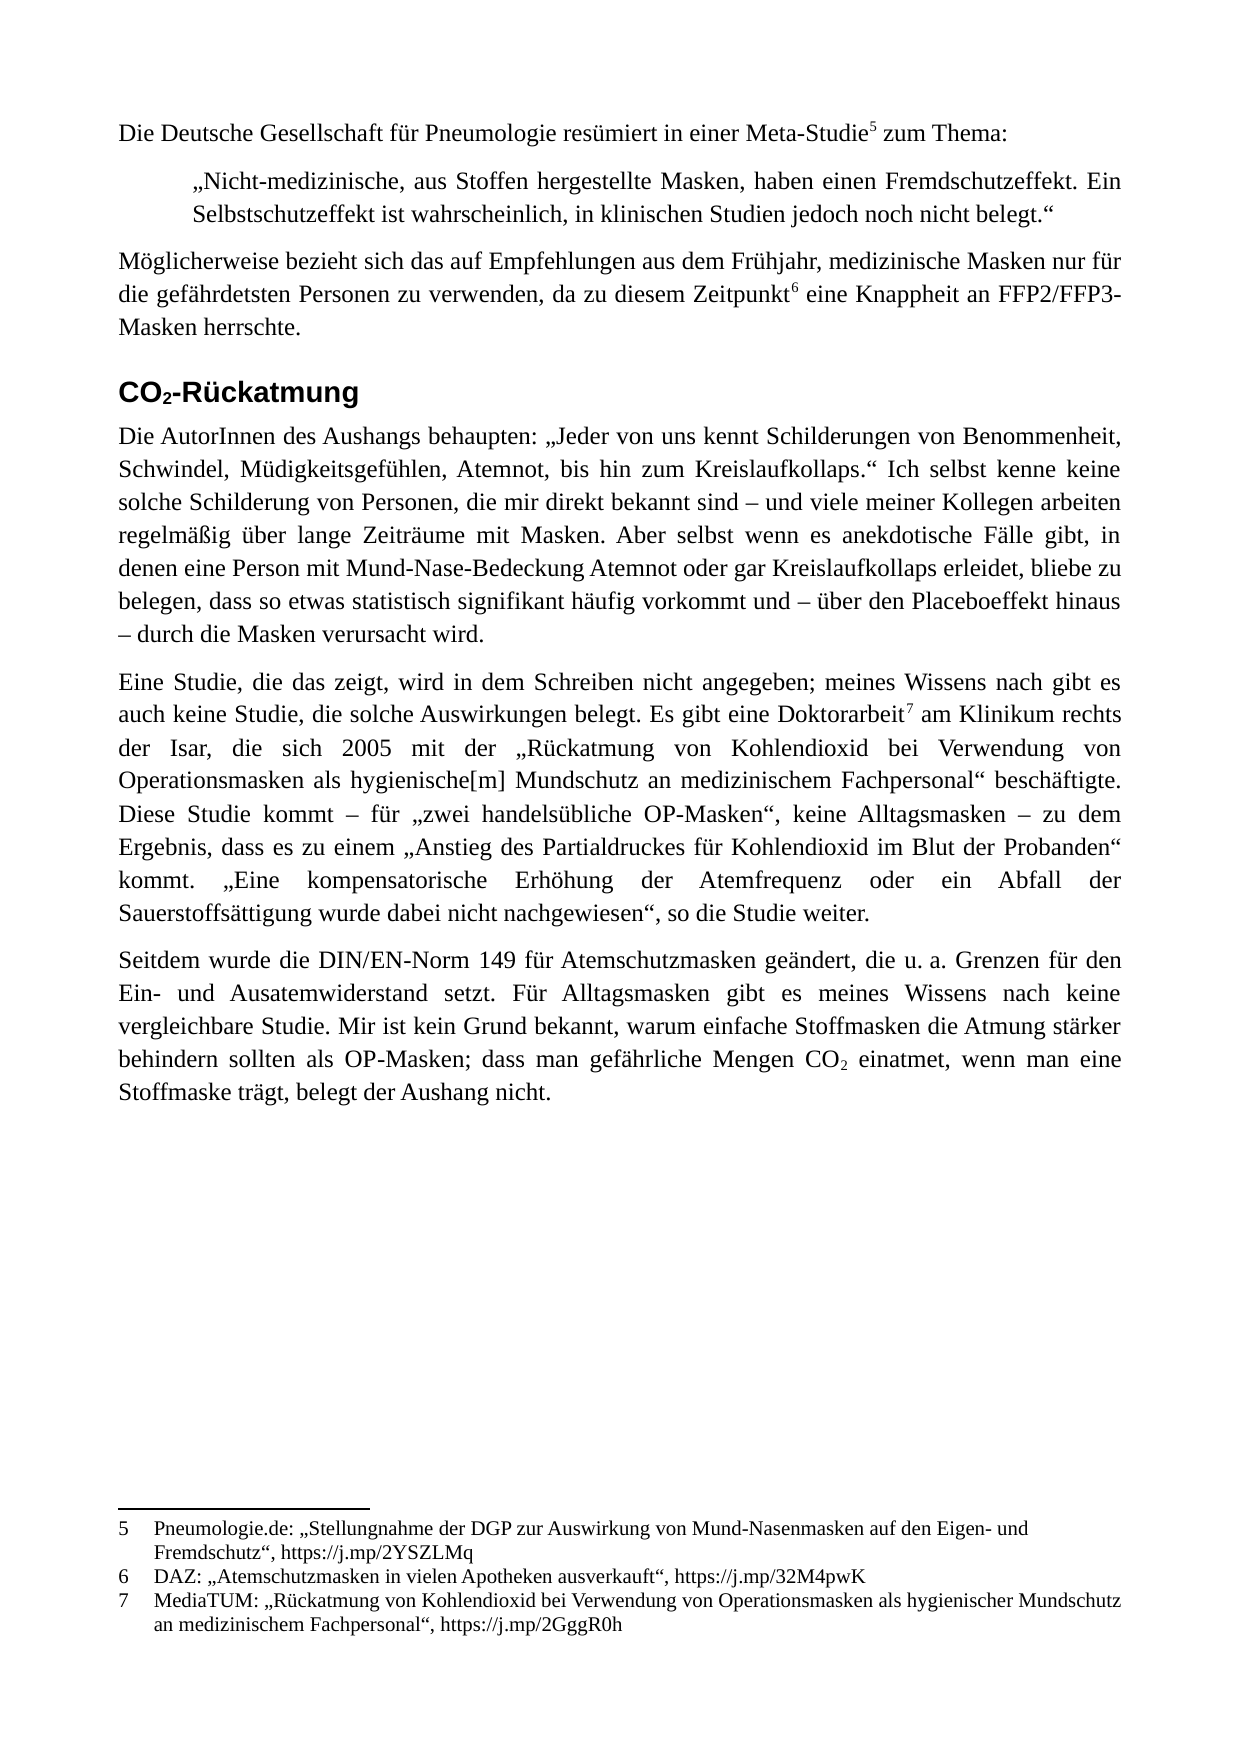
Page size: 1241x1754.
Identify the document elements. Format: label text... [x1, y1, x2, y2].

subtitle CO2-Rückatmung [118, 374, 1122, 408]
text „Nicht-medizinische, aus Stoffen hergestellte Masken, haben einen Fremdschutzeffekt. Ein Selbstschutzeffekt ist wahrscheinlich, in klinischen Studien jedoch noch nicht belegt.“ [192, 166, 1122, 227]
text Die AutorInnen des Aushangs behaupten: „Jeder von uns kennt Schilderungen von Benommenheit, Schwindel, Müdigkeitsgefühlen, Atemnot, bis hin zum Kreislaufkollaps.“ Ich selbst kenne keine solche Schilderung von Personen, die mir direkt bekannt sind – und viele meiner Kollegen arbeiten regelmäßig über lange Zeiträume mit Masken. Aber selbst wenn es anekdotische Fälle gibt, in denen eine Person mit Mund-Nase-Bedeckung Atemnot oder gar Kreislaufkollaps erleidet, bliebe zu belegen, dass so etwas statistisch signifikant häufig vorkommt und – über den Placeboeffekt hinaus – durch die Masken verursacht wird. [118, 421, 1122, 648]
text Seitdem wurde die DIN/EN-Norm 149 für Atemschutzmasken geändert, die u. a. Grenzen für den Ein- und Ausatemwiderstand setzt. Für Alltagsmasken gibt es meines Wissens nach keine vergleichbare Studie. Mir ist kein Grund bekannt, warum einfache Stoffmasken die Atmung stärker behindern sollten als OP‑Masken; dass man gefährliche Mengen CO2 einatmet, wenn man eine Stoffmaske trägt, belegt der Aushang nicht. [118, 945, 1122, 1106]
text DAZ: „Atemschutzmasken in vielen Apotheken ausverkauft“, https://j.mp/32M4pwK [118, 1564, 1122, 1588]
text Die Deutsche Gesellschaft für Pneumologie resümiert in einer Meta-Studie zum Thema: [118, 118, 1122, 147]
text Eine Studie, die das zeigt, wird in dem Schreiben nicht angegeben; meines Wissens nach gibt es auch keine Studie, die solche Auswirkungen belegt. Es gibt eine Doktorarbeit am Klinikum rechts der Isar, die sich 2005 mit der „Rückatmung von Kohlendioxid bei Verwendung von Operationsmasken als hygienische[m] Mundschutz an medizinischem Fachpersonal“ beschäftigte. Diese Studie kommt – für „zwei handelsübliche OP-Masken“, keine Alltagsmasken – zu dem Ergebnis, dass es zu einem „Anstieg des Partialdruckes für Kohlendioxid im Blut der Probanden“ kommt. „Eine kompensatorische Erhöhung der Atemfrequenz oder ein Abfall der Sauerstoffsättigung wurde dabei nicht nachgewiesen“, so die Studie weiter. [118, 667, 1122, 926]
text Möglicherweise bezieht sich das auf Empfehlungen aus dem Frühjahr, medizinische Masken nur für die gefährdetsten Personen zu verwenden, da zu diesem Zeitpunkt eine Knappheit an FFP2/FFP3-Masken herrschte. [118, 246, 1122, 341]
text MediaTUM: „Rückatmung von Kohlendioxid bei Verwendung von Operationsmasken als hygienischer Mundschutz an medizinischem Fachpersonal“, https://j.mp/2GggR0h [118, 1588, 1122, 1636]
text Pneumologie.de: „Stellungnahme der DGP zur Auswirkung von Mund-Nasenmasken auf den Eigen- und Fremdschutz“, https://j.mp/2YSZLMq [118, 1516, 1122, 1564]
